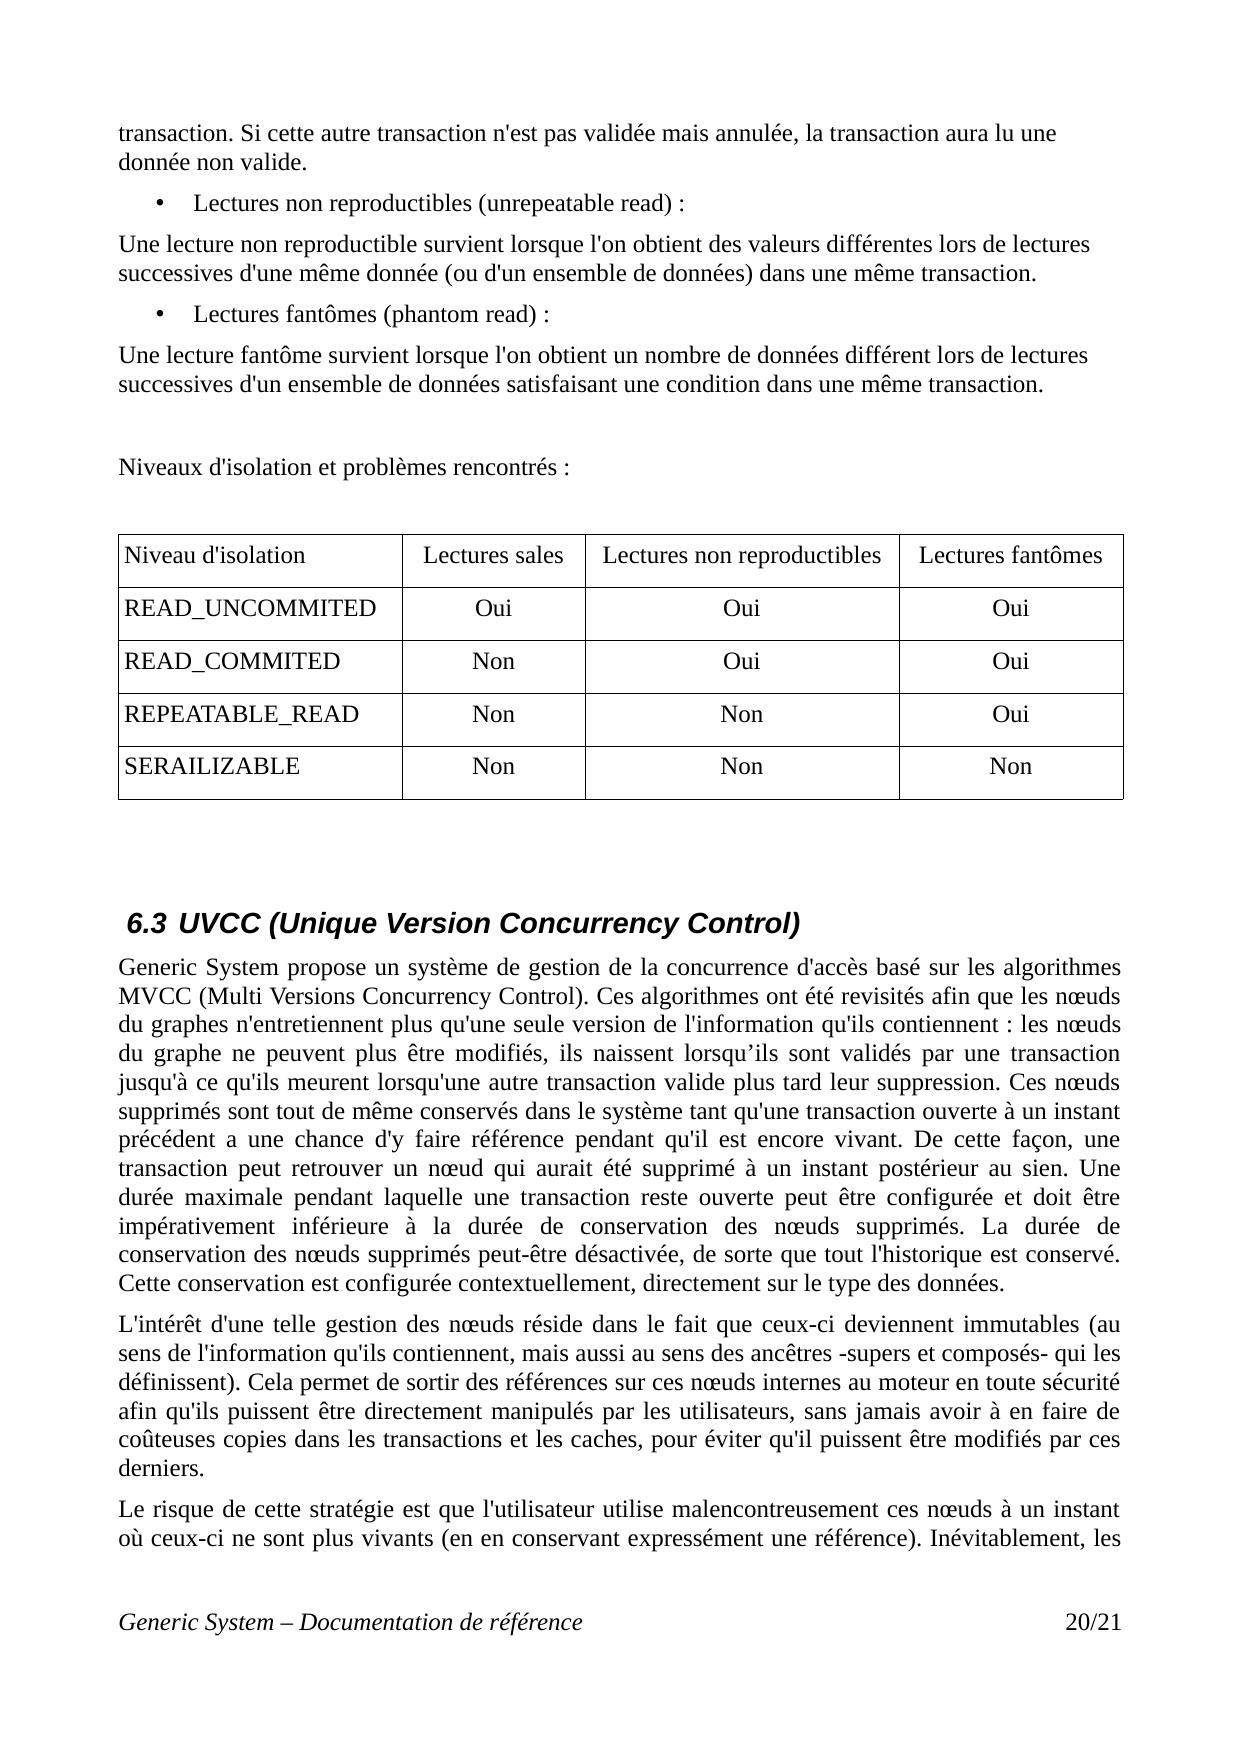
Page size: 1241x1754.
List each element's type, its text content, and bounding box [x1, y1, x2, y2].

table_cell Non [586, 694, 899, 746]
table_header Lectures fantômes [900, 535, 1123, 587]
table_header Lectures non reproductibles [586, 535, 899, 587]
list Lectures fantômes (phantom read) : [156, 299, 1122, 328]
table_cell READ_UNCOMMITED [119, 588, 402, 640]
table_cell Oui [403, 588, 585, 640]
text Le risque de cette stratégie est que l'utilisateur utilise malencontreusement ces nœuds à un instant où ceux-ci ne sont plus vivants (en en conservant expressément une référence). Inévitablement, les [118, 1494, 1122, 1552]
table_cell READ_COMMITED [119, 641, 402, 693]
text transaction. Si cette autre transaction n'est pas validée mais annulée, la transaction aura lu une donnée non valide. [118, 118, 1122, 176]
list Lectures non reproductibles (unrepeatable read) : [156, 188, 1122, 217]
table_cell Non [403, 694, 585, 746]
text Niveaux d'isolation et problèmes rencontrés : [118, 452, 1122, 481]
table_cell Non [403, 641, 585, 693]
table_cell Oui [586, 641, 899, 693]
table_cell Non [403, 747, 585, 798]
table_header Lectures sales [403, 535, 585, 587]
table_cell Non [900, 747, 1123, 798]
text Generic System propose un système de gestion de la concurrence d'accès basé sur les algorithmes MVCC (Multi Versions Concurrency Control). Ces algorithmes ont été revisités afin que les nœuds du graphes n'entretiennent plus qu'une seule version de l'information qu'ils contiennent : les nœuds du graphe ne peuvent plus être modifiés, ils naissent lorsqu’ils sont validés par une transaction jusqu'à ce qu'ils meurent lorsqu'une autre transaction valide plus tard leur suppression. Ces nœuds supprimés sont tout de même conservés dans le système tant qu'une transaction ouverte à un instant précédent a une chance d'y faire référence pendant qu'il est encore vivant. De cette façon, une transaction peut retrouver un nœud qui aurait été supprimé à un instant postérieur au sien. Une durée maximale pendant laquelle une transaction reste ouverte peut être configurée et doit être impérativement inférieure à la durée de conservation des nœuds supprimés. La durée de conservation des nœuds supprimés peut-être désactivée, de sorte que tout l'historique est conservé. Cette conservation est configurée contextuellement, directement sur le type des données. [118, 952, 1122, 1297]
text Une lecture fantôme survient lorsque l'on obtient un nombre de données différent lors de lectures successives d'un ensemble de données satisfaisant une condition dans une même transaction. [118, 341, 1122, 398]
table_cell Oui [900, 641, 1123, 693]
text Une lecture non reproductible survient lorsque l'on obtient des valeurs différentes lors de lectures successives d'une même donnée (ou d'un ensemble de données) dans une même transaction. [118, 229, 1122, 287]
table_cell SERAILIZABLE [119, 747, 402, 798]
text L'intérêt d'une telle gestion des nœuds réside dans le fait que ceux-ci deviennent immutables (au sens de l'information qu'ils contiennent, mais aussi au sens des ancêtres -supers et composés- qui les définissent). Cela permet de sortir des références sur ces nœuds internes au moteur en toute sécurité afin qu'ils puissent être directement manipulés par les utilisateurs, sans jamais avoir à en faire de coûteuses copies dans les transactions et les caches, pour éviter qu'il puissent être modifiés par ces derniers. [118, 1309, 1122, 1482]
table_cell Non [586, 747, 899, 798]
table_cell Oui [586, 588, 899, 640]
table_cell Oui [900, 694, 1123, 746]
table_cell REPEATABLE_READ [119, 694, 402, 746]
table_header Niveau d'isolation [119, 535, 402, 587]
subtitle UVCC (Unique Version Concurrency Control) [118, 906, 1122, 939]
table_cell Oui [900, 588, 1123, 640]
